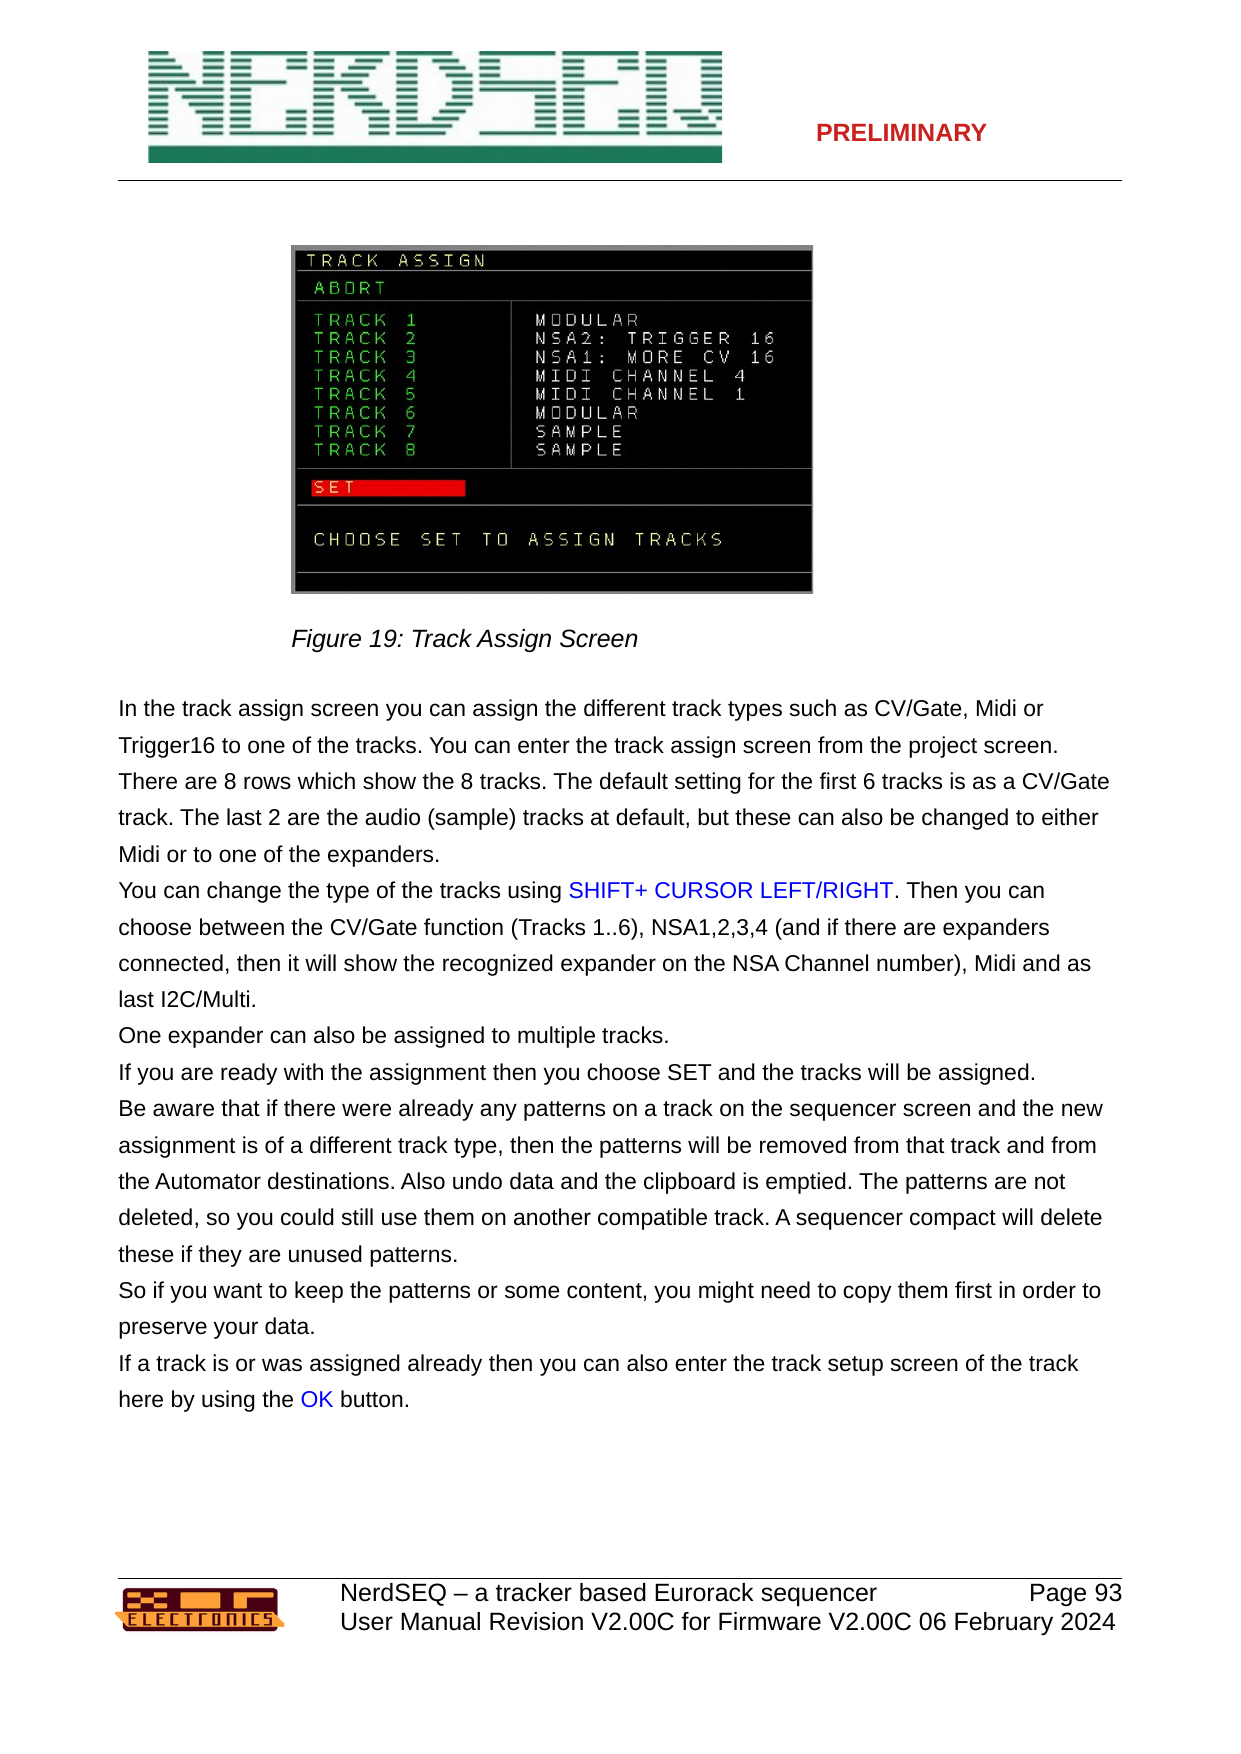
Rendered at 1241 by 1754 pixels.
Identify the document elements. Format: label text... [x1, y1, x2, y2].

text Be aware that if there were already any patterns on a track on the sequencer screen and the new assignment is of a different track type, then the patterns will be removed from that track and from the Automator destinations. Also undo data and the clipboard is emptied. The patterns are not deleted, so you could still use them on another compatible track. A sequencer compact will delete these if they are unused patterns. [118, 1095, 1122, 1267]
text In the track assign screen you can assign the different track types such as CV/Gate, Midi or Trigger16 to one of the tracks. You can enter the track assign screen from the project screen. [118, 209, 1122, 758]
text Figure 19: Track Assign Screen [291, 624, 969, 653]
text One expander can also be assigned to multiple tracks. [118, 1022, 1122, 1049]
text If a track is or was assigned already then you can also enter the track setup screen of the track here by using the OK button. [118, 1350, 1122, 1412]
text You can change the type of the tracks using SHIFT+ CURSOR LEFT/RIGHT. Then you can choose between the CV/Gate function (Tracks 1..6), NSA1,2,3,4 (and if there are expanders connected, then it will show the recognized expander on the NSA Channel number), Midi and as last I2C/Multi. [118, 877, 1122, 1012]
text If you are ready with the assignment then you choose SET and the tracks will be assigned. [118, 1059, 1122, 1085]
picture [148, 51, 723, 163]
text So if you want to keep the patterns or some content, you might need to copy them first in order to preserve your data. [118, 1277, 1122, 1340]
text There are 8 rows which show the 8 tracks. The default setting for the first 6 tracks is as a CV/Gate track. The last 2 are the audio (sample) tracks at default, but these can also be changed to either Midi or to one of the expanders. [118, 768, 1122, 867]
picture [291, 245, 814, 594]
picture [115, 1584, 285, 1634]
